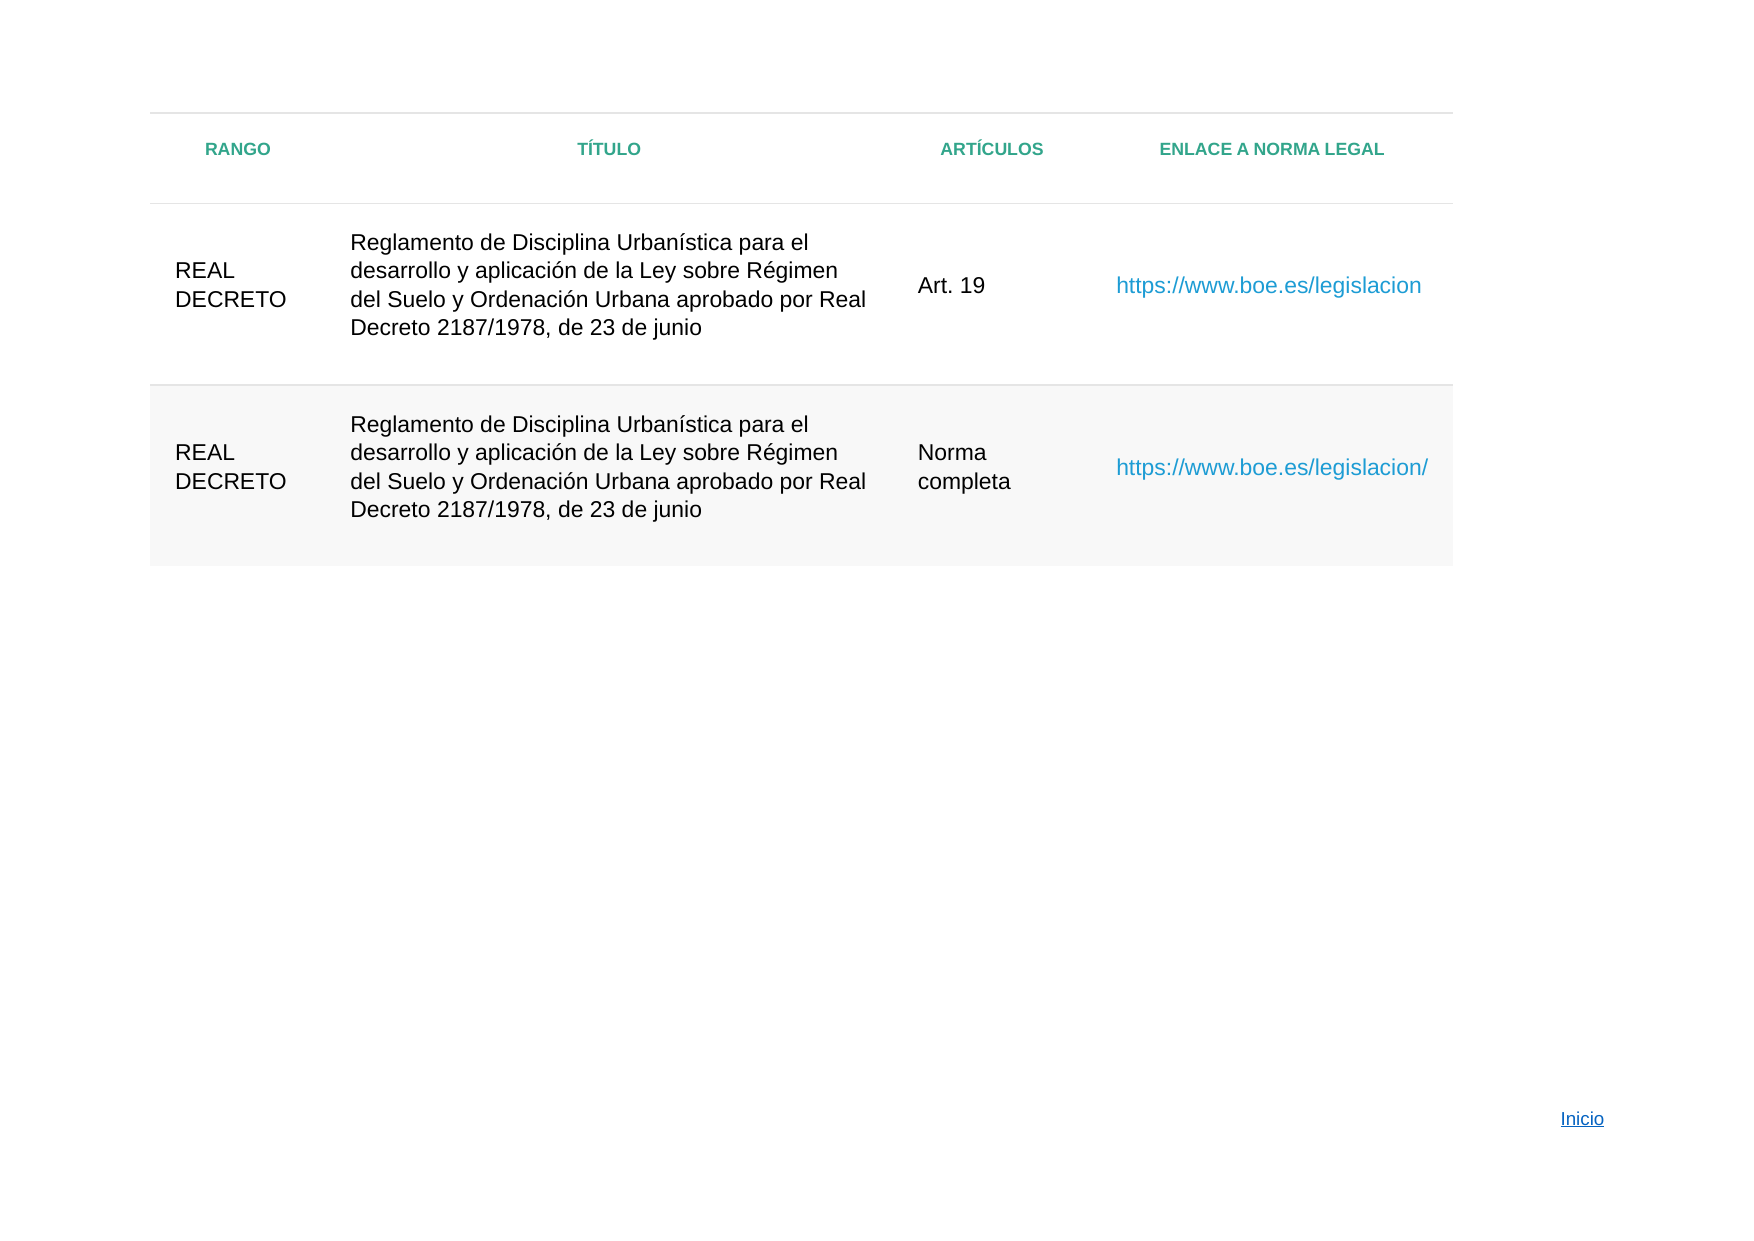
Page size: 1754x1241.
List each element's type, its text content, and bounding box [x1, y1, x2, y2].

table_header RANGO [150, 114, 325, 202]
table_cell https://www.boe.es/legislacion [1091, 204, 1453, 384]
table_cell https://www.boe.es/legislacion/ [1091, 386, 1453, 566]
table_cell Art. 19 [893, 204, 1091, 384]
table_header ENLACE A NORMA LEGAL [1091, 114, 1453, 202]
table_cell REAL DECRETO [150, 204, 325, 384]
table_cell Reglamento de Disciplina Urbanística para el desarrollo y aplicación de la Ley sobre Régimen del Suelo y Ordenación Urbana aprobado por Real Decreto 2187/1978, de 23 de junio [325, 386, 893, 566]
table_header ARTÍCULOS [893, 114, 1091, 202]
text Inicio [150, 1108, 1604, 1129]
table_header TÍTULO [325, 114, 893, 202]
table_cell Reglamento de Disciplina Urbanística para el desarrollo y aplicación de la Ley sobre Régimen del Suelo y Ordenación Urbana aprobado por Real Decreto 2187/1978, de 23 de junio [325, 204, 893, 384]
table_cell REAL DECRETO [150, 386, 325, 566]
table_cell Norma completa [893, 386, 1091, 566]
